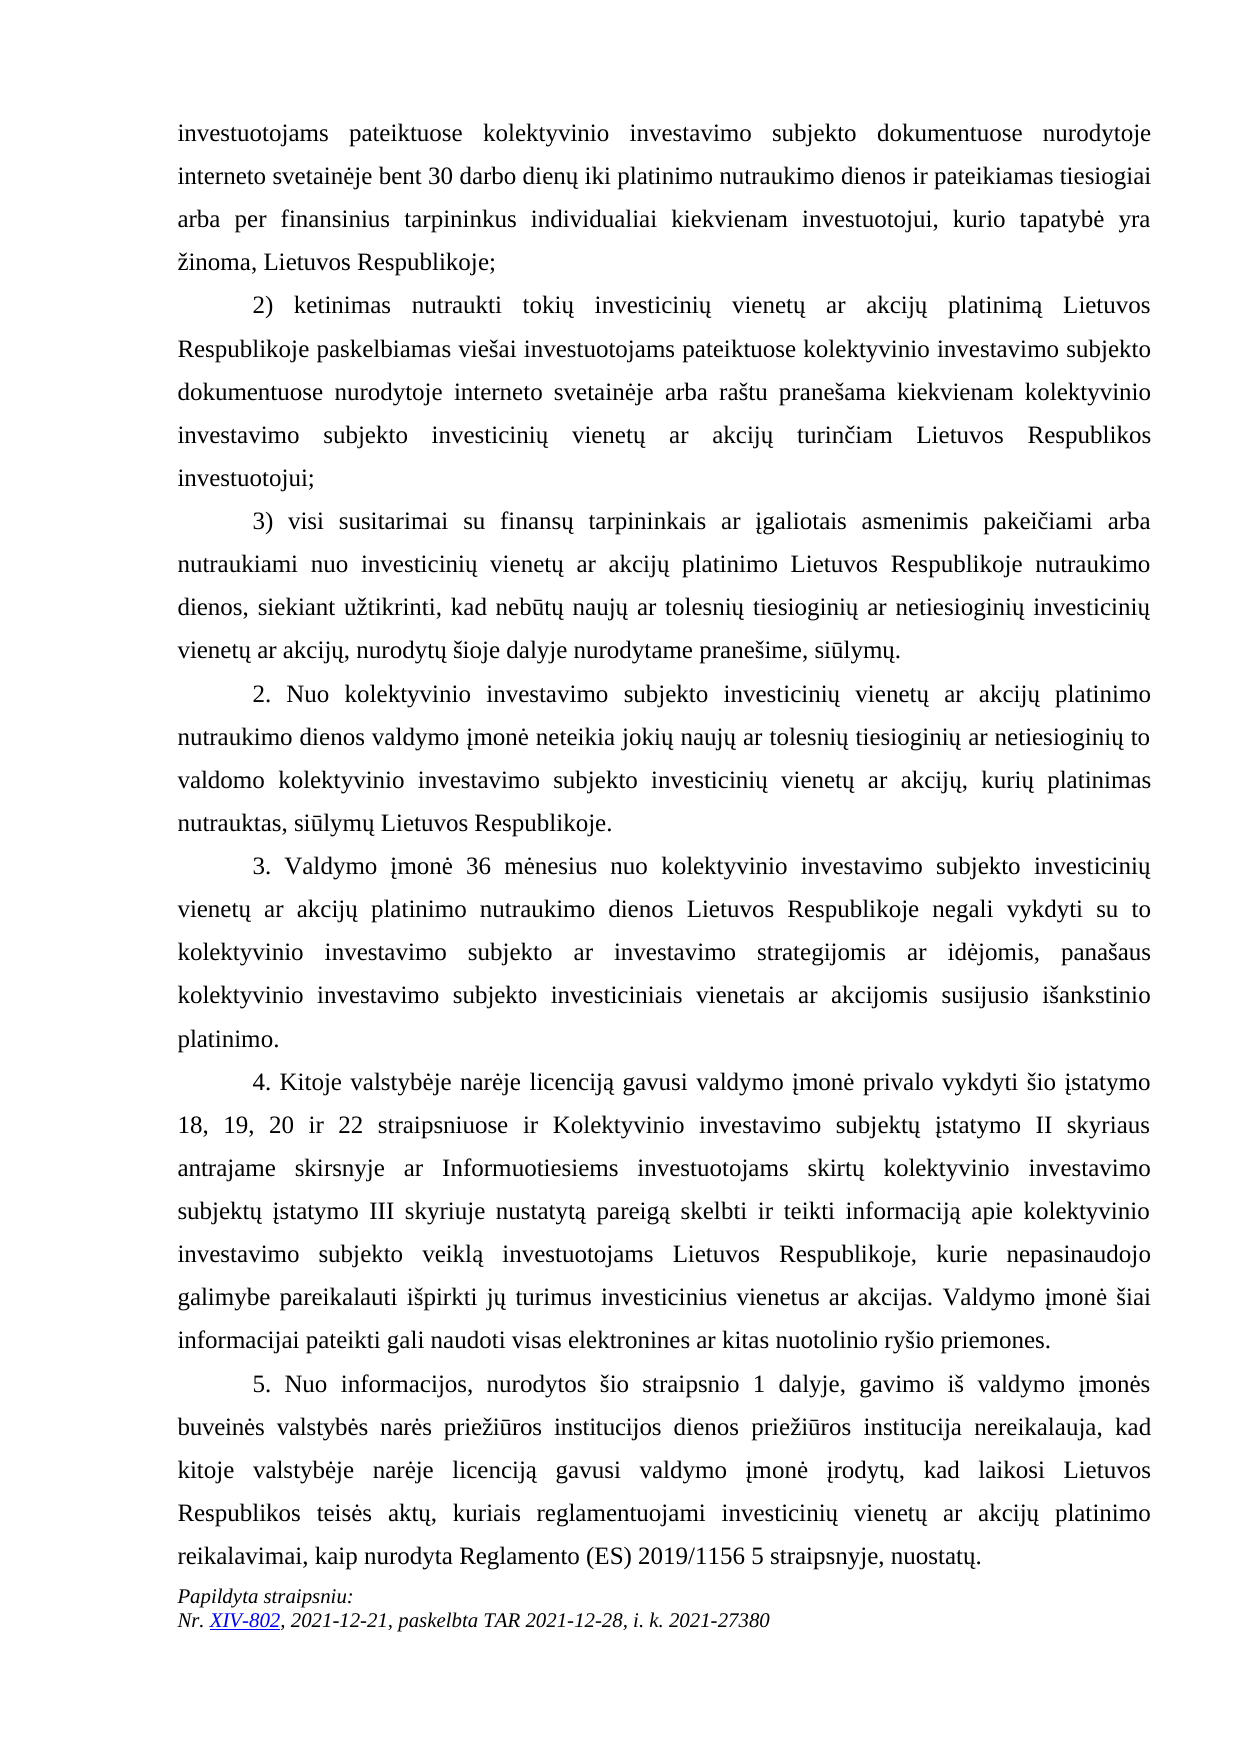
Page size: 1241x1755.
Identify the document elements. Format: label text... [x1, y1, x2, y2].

text 2) ketinimas nutraukti tokių investicinių vienetų ar akcijų platinimą Lietuvos Respublikoje paskelbiamas viešai investuotojams pateiktuose kolektyvinio investavimo subjekto dokumentuose nurodytoje interneto svetainėje arba raštu pranešama kiekvienam kolektyvinio investavimo subjekto investicinių vienetų ar akcijų turinčiam Lietuvos Respublikos investuotojui; [177, 291, 1152, 492]
text Papildyta straipsniu: [177, 1584, 1152, 1608]
text 2. Nuo kolektyvinio investavimo subjekto investicinių vienetų ar akcijų platinimo nutraukimo dienos valdymo įmonė neteikia jokių naujų ar tolesnių tiesioginių ar netiesioginių to valdomo kolektyvinio investavimo subjekto investicinių vienetų ar akcijų, kurių platinimas nutrauktas, siūlymų Lietuvos Respublikoje. [177, 679, 1152, 837]
text Nr. XIV-802, 2021-12-21, paskelbta TAR 2021-12-28, i. k. 2021-27380 [177, 1608, 1152, 1632]
text 5. Nuo informacijos, nurodytos šio straipsnio 1 dalyje, gavimo iš valdymo įmonės buveinės valstybės narės priežiūros institucijos dienos priežiūros institucija nereikalauja, kad kitoje valstybėje narėje licenciją gavusi valdymo įmonė įrodytų, kad laikosi Lietuvos Respublikos teisės aktų, kuriais reglamentuojami investicinių vienetų ar akcijų platinimo reikalavimai, kaip nurodyta Reglamento (ES) 2019/1156 5 straipsnyje, nuostatų. [177, 1369, 1152, 1570]
text 4. Kitoje valstybėje narėje licenciją gavusi valdymo įmonė privalo vykdyti šio įstatymo 18, 19, 20 ir 22 straipsniuose ir Kolektyvinio investavimo subjektų įstatymo II skyriaus antrajame skirsnyje ar Informuotiesiems investuotojams skirtų kolektyvinio investavimo subjektų įstatymo III skyriuje nustatytą pareigą skelbti ir teikti informaciją apie kolektyvinio investavimo subjekto veiklą investuotojams Lietuvos Respublikoje, kurie nepasinaudojo galimybe pareikalauti išpirkti jų turimus investicinius vienetus ar akcijas. Valdymo įmonė šiai informacijai pateikti gali naudoti visas elektronines ar kitas nuotolinio ryšio priemones. [177, 1067, 1152, 1354]
text 3. Valdymo įmonė 36 mėnesius nuo kolektyvinio investavimo subjekto investicinių vienetų ar akcijų platinimo nutraukimo dienos Lietuvos Respublikoje negali vykdyti su to kolektyvinio investavimo subjekto ar investavimo strategijomis ar idėjomis, panašaus kolektyvinio investavimo subjekto investiciniais vienetais ar akcijomis susijusio išankstinio platinimo. [177, 851, 1152, 1052]
text investuotojams pateiktuose kolektyvinio investavimo subjekto dokumentuose nurodytoje interneto svetainėje bent 30 darbo dienų iki platinimo nutraukimo dienos ir pateikiamas tiesiogiai arba per finansinius tarpininkus individualiai kiekvienam investuotojui, kurio tapatybė yra žinoma, Lietuvos Respublikoje; [177, 118, 1152, 276]
text 3) visi susitarimai su finansų tarpininkais ar įgaliotais asmenimis pakeičiami arba nutraukiami nuo investicinių vienetų ar akcijų platinimo Lietuvos Respublikoje nutraukimo dienos, siekiant užtikrinti, kad nebūtų naujų ar tolesnių tiesioginių ar netiesioginių investicinių vienetų ar akcijų, nurodytų šioje dalyje nurodytame pranešime, siūlymų. [177, 506, 1152, 664]
